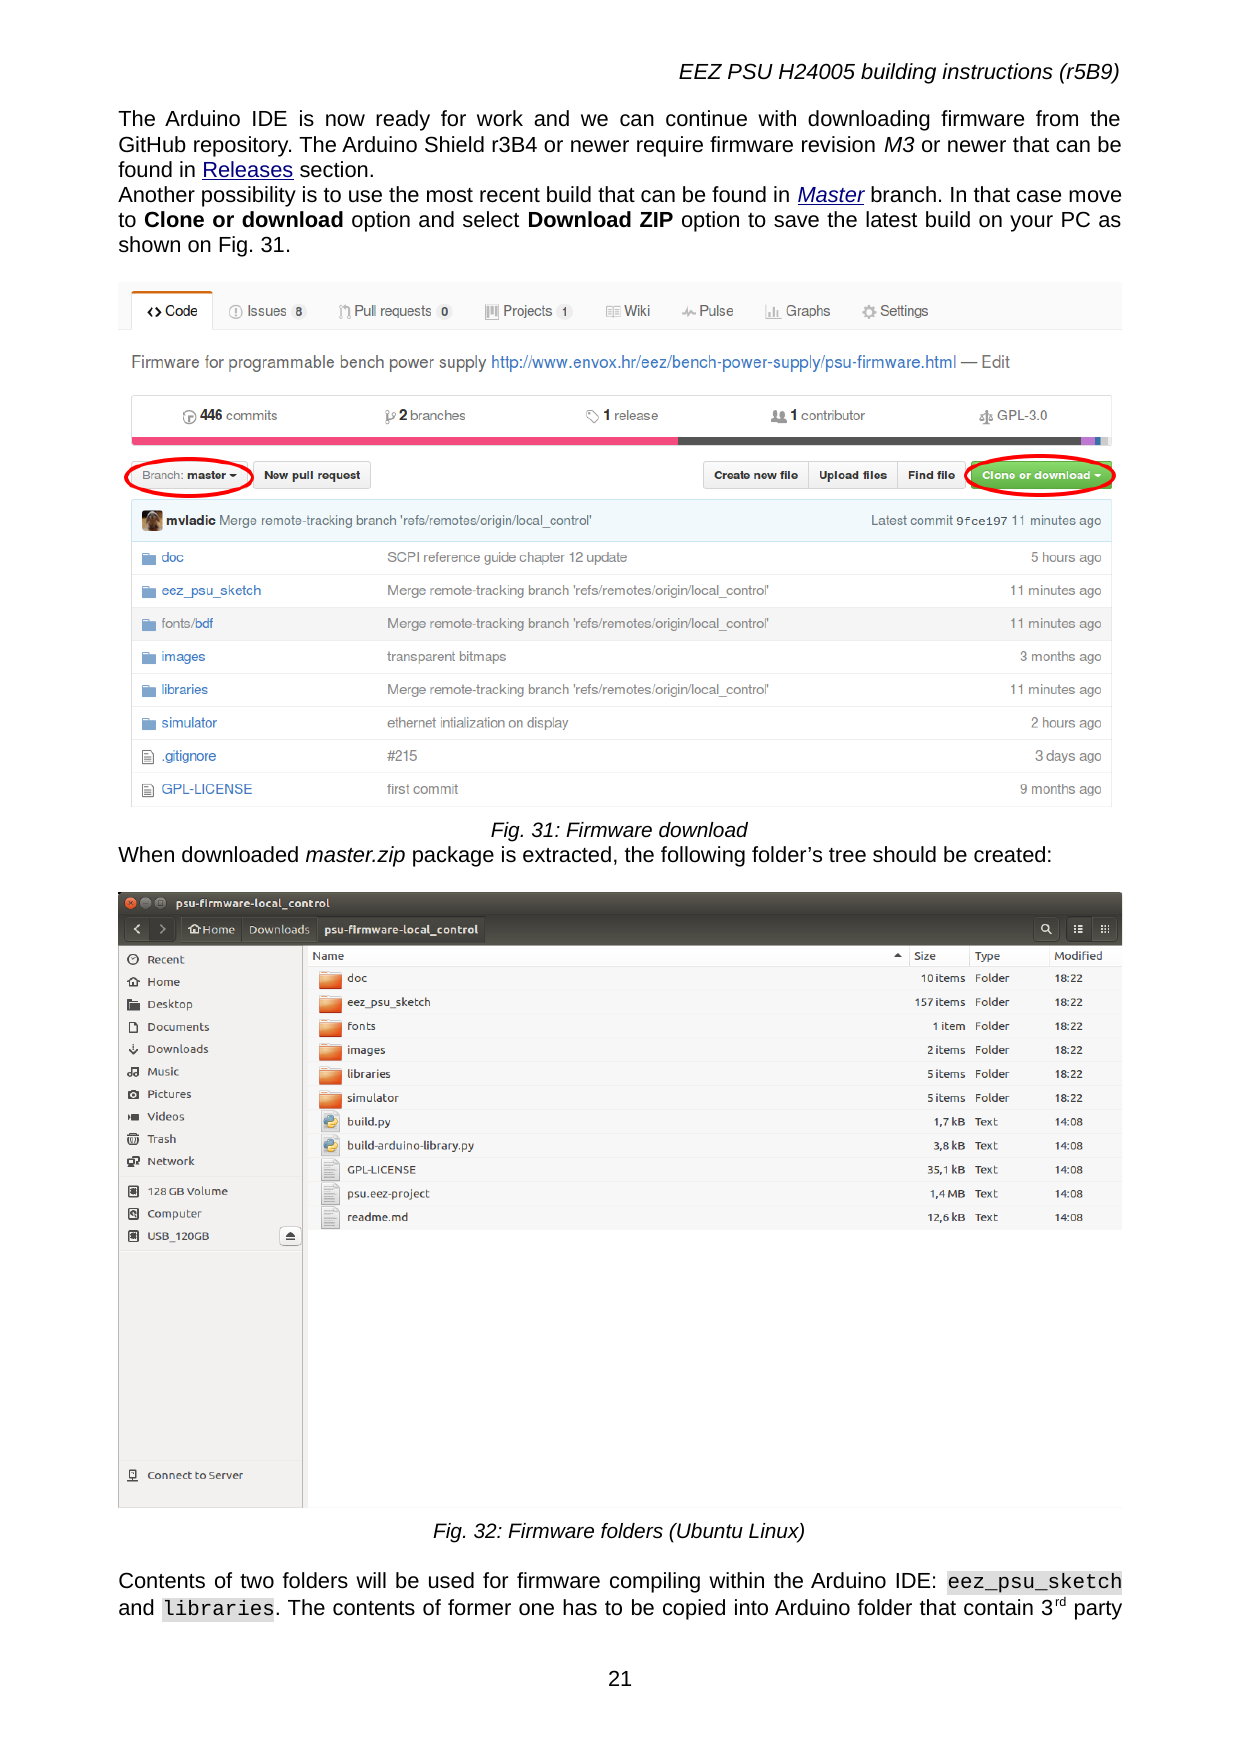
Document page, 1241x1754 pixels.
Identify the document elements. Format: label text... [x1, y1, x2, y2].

text Fig. 31: Firmware download [118, 807, 1122, 842]
text Fig. 32: Firmware folders (Ubuntu Linux) [118, 1508, 1122, 1543]
picture [118, 282, 1123, 807]
text The Arduino IDE is now ready for work and we can continue with downloading firmware from the GitHub repository. The Arduino Shield r3B4 or newer require firmware revision M3 or newer that can be found in Releases section. [118, 106, 1122, 182]
picture [118, 892, 1123, 1508]
text Another possibility is to use the most recent build that can be found in Master branch. In that case move to Clone or download option and select Download ZIP option to save the latest build on your PC as shown on Fig. 31. [118, 182, 1122, 257]
text Contents of two folders will be used for firmware compiling within the Arduino IDE: eez_psu_sketch and libraries. The contents of former one has to be copied into Arduino folder that contain 3rd party [118, 1568, 1122, 1622]
text When downloaded master.zip package is extracted, the following folder’s tree should be created: [118, 842, 1122, 867]
